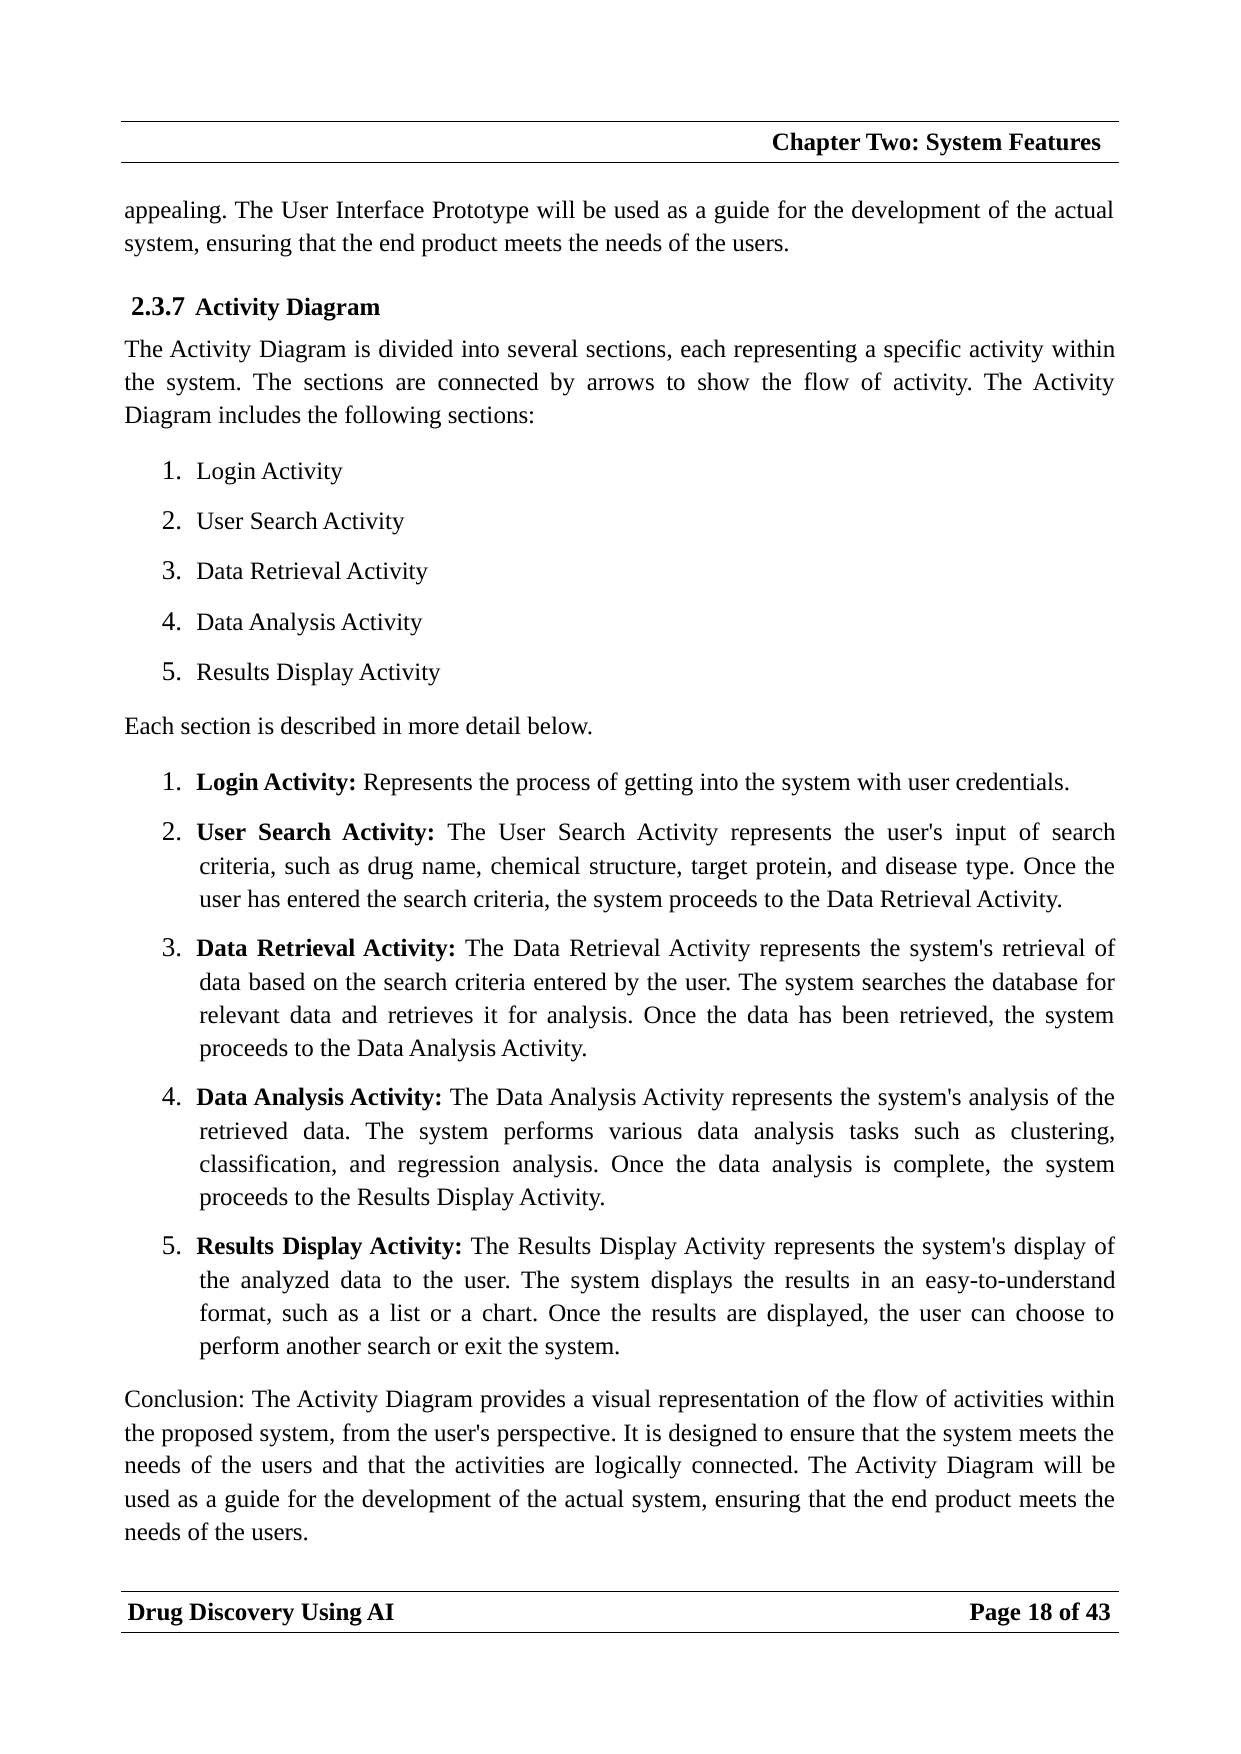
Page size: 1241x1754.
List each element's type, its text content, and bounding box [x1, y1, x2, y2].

text appealing. The User Interface Prototype will be used as a guide for the development of the actual system, ensuring that the end product meets the needs of the users. [121, 192, 1119, 257]
list Data Retrieval Activity: The Data Retrieval Activity represents the system's retrieval of data based on the search criteria entered by the user. The system searches the database for relevant data and retrieves it for analysis. Once the data has been retrieved, the system proceeds to the Data Analysis Activity. [159, 928, 1119, 1062]
text Conclusion: The Activity Diagram provides a visual representation of the flow of activities within the proposed system, from the user's perspective. It is designed to ensure that the system meets the needs of the users and that the activities are logically connected. The Activity Diagram will be used as a guide for the development of the actual system, ensuring that the end product meets the needs of the users. [121, 1382, 1119, 1545]
list User Search Activity [159, 501, 1119, 535]
list Data Analysis Activity [159, 602, 1119, 636]
list Data Analysis Activity: The Data Analysis Activity represents the system's analysis of the retrieved data. The system performs various data analysis tasks such as clustering, classification, and regression analysis. Once the data analysis is complete, the system proceeds to the Results Display Activity. [159, 1077, 1119, 1211]
list Results Display Activity: The Results Display Activity represents the system's display of the analyzed data to the user. The system displays the results in an easy-to-understand format, such as a list or a chart. Once the results are displayed, the user can choose to perform another search or exit the system. [159, 1226, 1119, 1363]
text Each section is described in more detail below. [121, 708, 1119, 743]
list User Search Activity: The User Search Activity represents the user's input of search criteria, such as drug name, chemical structure, target protein, and disease type. Once the user has entered the search criteria, the system proceeds to the Data Retrieval Activity. [159, 812, 1119, 912]
list Login Activity [159, 451, 1119, 485]
list Login Activity: Represents the process of getting into the system with user credentials. [159, 762, 1119, 796]
text The Activity Diagram is divided into several sections, each representing a specific activity within the system. The sections are connected by arrows to show the flow of activity. The Activity Diagram includes the following sections: [121, 331, 1119, 432]
list Data Retrieval Activity [159, 551, 1119, 586]
subtitle Activity Diagram [121, 287, 1119, 322]
list Results Display Activity [159, 652, 1119, 689]
